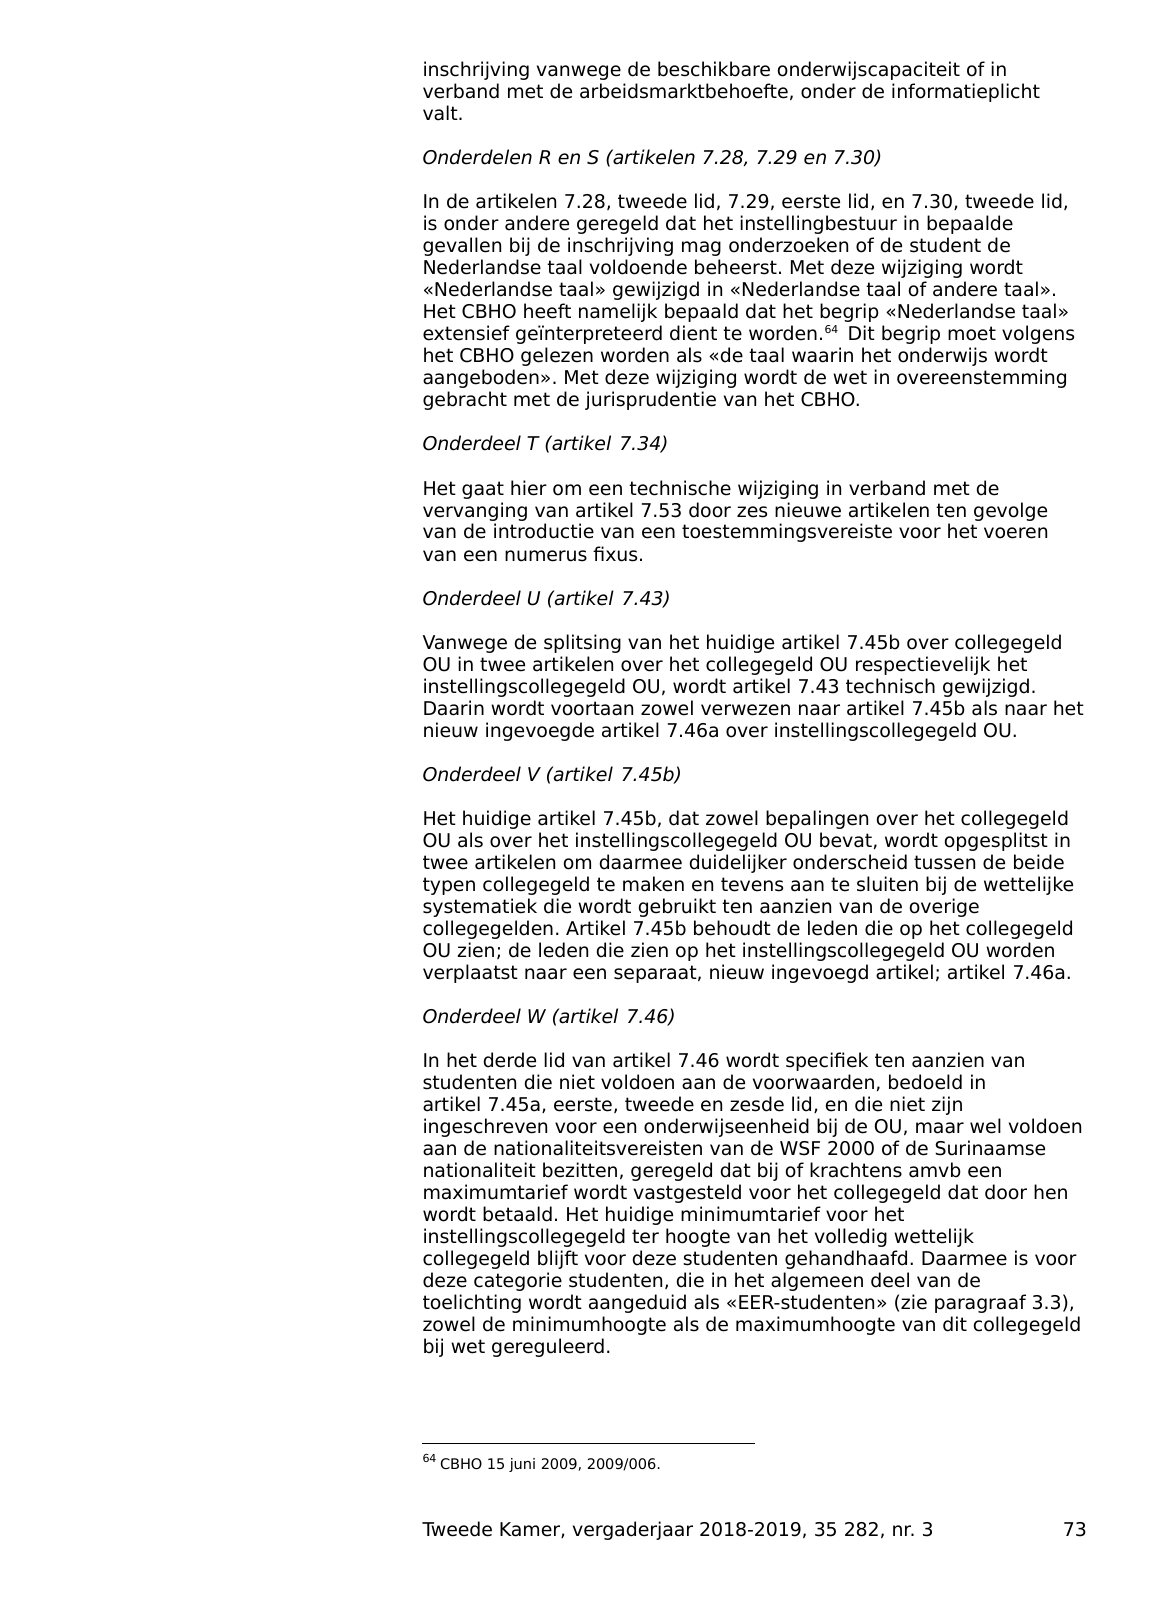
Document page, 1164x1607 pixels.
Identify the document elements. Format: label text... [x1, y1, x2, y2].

text In het derde lid van artikel 7.46 wordt specifiek ten aanzien van studenten die niet voldoen aan de voorwaarden, bedoeld in artikel 7.45a, eerste, tweede en zesde lid, en die niet zijn ingeschreven voor een onderwijseenheid bij de OU, maar wel voldoen aan de nationaliteitsvereisten van de WSF 2000 of de Surinaamse nationaliteit bezitten, geregeld dat bij of krachtens amvb een maximumtarief wordt vastgesteld voor het collegegeld dat door hen wordt betaald. Het huidige minimumtarief voor het instellingscollegegeld ter hoogte van het volledig wettelijk collegegeld blijft voor deze studenten gehandhaafd. Daarmee is voor deze categorie studenten, die in het algemeen deel van de toelichting wordt aangeduid als «EER-studenten» (zie paragraaf 3.3), zowel de minimumhoogte als de maximumhoogte van dit collegegeld bij wet gereguleerd. [422, 1050, 1087, 1358]
subtitle Onderdeel T (artikel 7.34) [422, 433, 1087, 455]
text CBHO 15 juni 2009, 2009/006. [422, 1452, 1087, 1474]
subtitle Onderdeel V (artikel 7.45b) [422, 764, 1087, 786]
text Het gaat hier om een technische wijziging in verband met de vervanging van artikel 7.53 door zes nieuwe artikelen ten gevolge van de introductie van een toestemmingsvereiste voor het voeren van een numerus fixus. [422, 477, 1087, 565]
subtitle Onderdeel W (artikel 7.46) [422, 1006, 1087, 1028]
text Het huidige artikel 7.45b, dat zowel bepalingen over het collegegeld OU als over het instellingscollegegeld OU bevat, wordt opgesplitst in twee artikelen om daarmee duidelijker onderscheid tussen de beide typen collegegeld te maken en tevens aan te sluiten bij de wettelijke systematiek die wordt gebruikt ten aanzien van de overige collegegelden. Artikel 7.45b behoudt de leden die op het collegegeld OU zien; de leden die zien op het instellingscollegegeld OU worden verplaatst naar een separaat, nieuw ingevoegd artikel; artikel 7.46a. [422, 808, 1087, 984]
text In de artikelen 7.28, tweede lid, 7.29, eerste lid, en 7.30, tweede lid, is onder andere geregeld dat het instellingbestuur in bepaalde gevallen bij de inschrijving mag onderzoeken of de student de Nederlandse taal voldoende beheerst. Met deze wijziging wordt «Nederlandse taal» gewijzigd in «Nederlandse taal of andere taal». Het CBHO heeft namelijk bepaald dat het begrip «Nederlandse taal» extensief geïnterpreteerd dient te worden. Dit begrip moet volgens het CBHO gelezen worden als «de taal waarin het onderwijs wordt aangeboden». Met deze wijziging wordt de wet in overeenstemming gebracht met de jurisprudentie van het CBHO. [422, 191, 1087, 411]
text Vanwege de splitsing van het huidige artikel 7.45b over collegegeld OU in twee artikelen over het collegegeld OU respectievelijk het instellingscollegegeld OU, wordt artikel 7.43 technisch gewijzigd. Daarin wordt voortaan zowel verwezen naar artikel 7.45b als naar het nieuw ingevoegde artikel 7.46a over instellingscollegegeld OU. [422, 632, 1087, 742]
subtitle Onderdelen R en S (artikelen 7.28, 7.29 en 7.30) [422, 147, 1087, 169]
text inschrijving vanwege de beschikbare onderwijscapaciteit of in verband met de arbeidsmarktbehoefte, onder de informatieplicht valt. [422, 59, 1087, 125]
subtitle Onderdeel U (artikel 7.43) [422, 588, 1087, 609]
